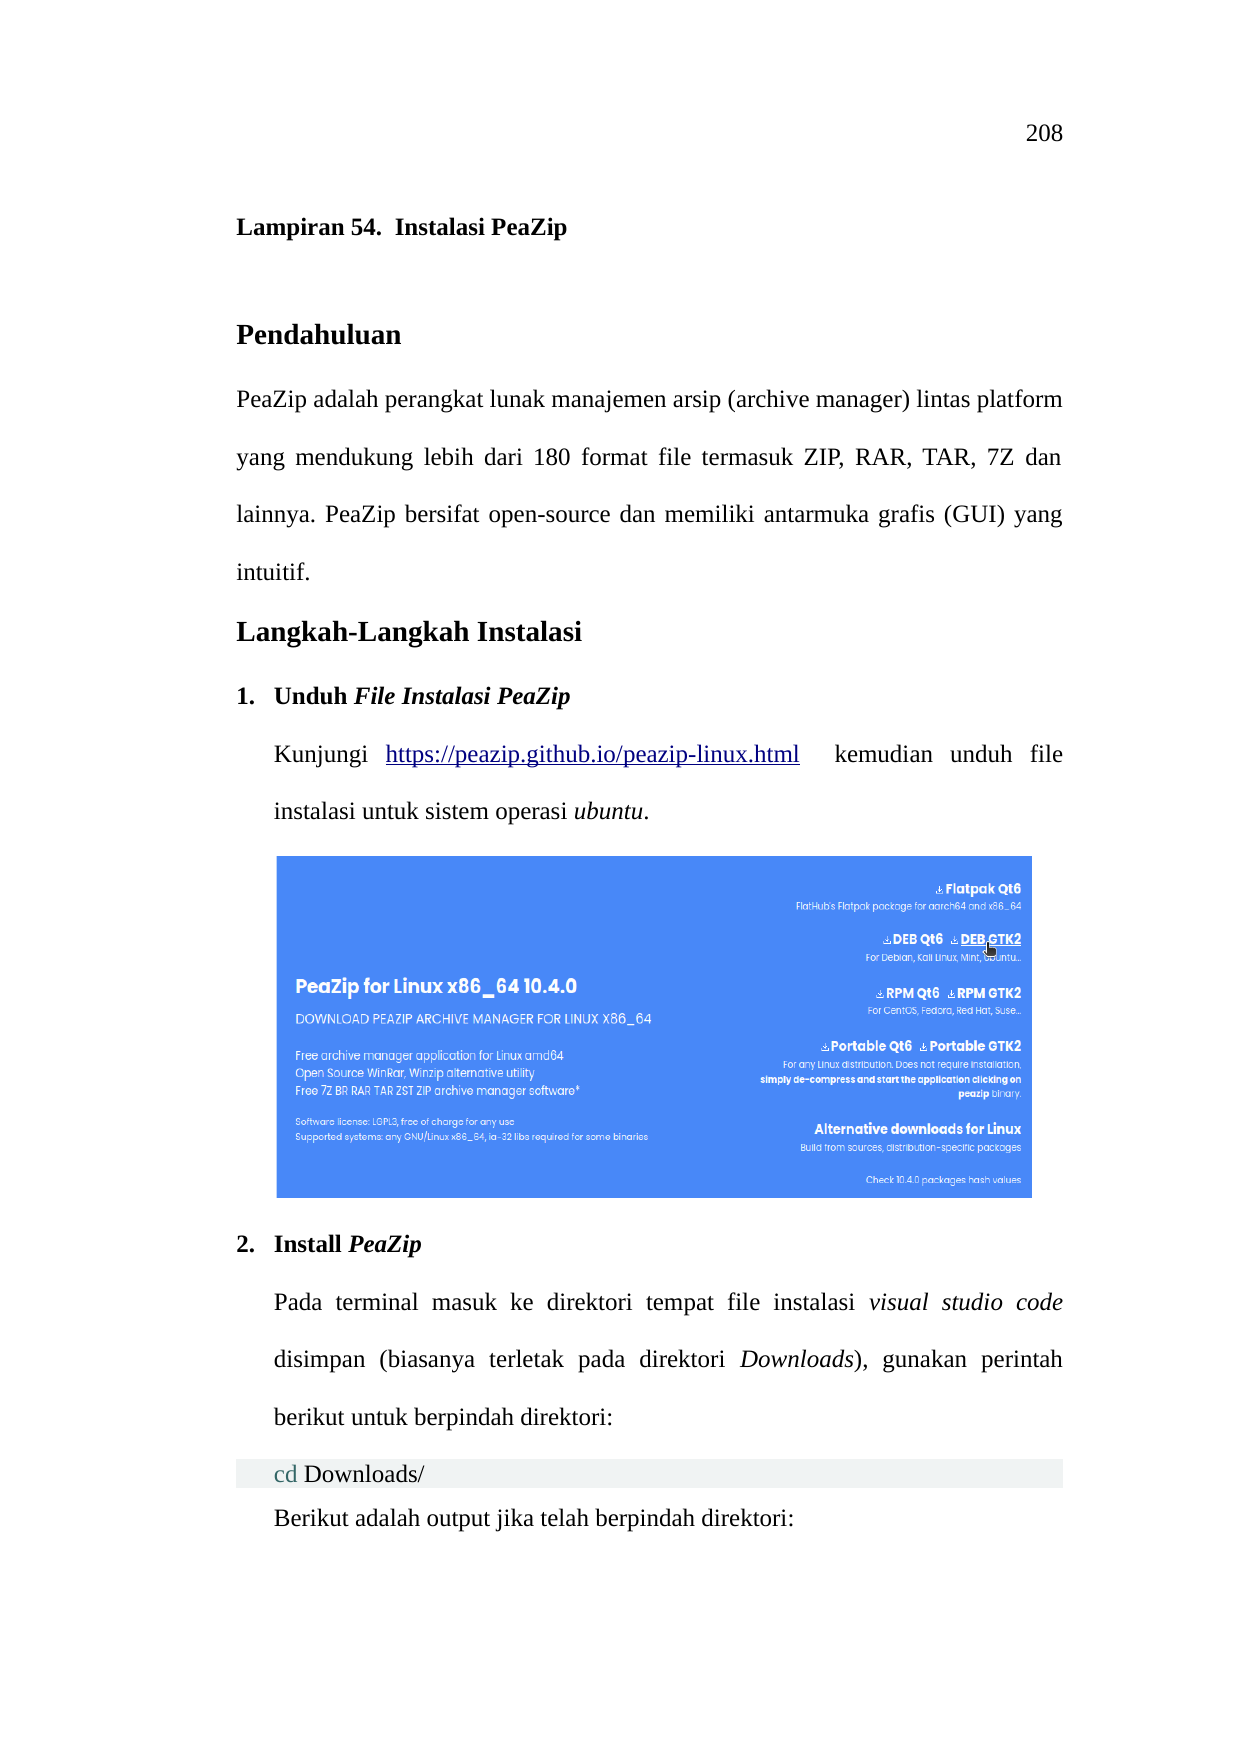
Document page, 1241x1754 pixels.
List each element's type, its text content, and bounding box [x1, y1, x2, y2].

list cd Downloads/ [236, 1459, 1063, 1488]
list Unduh File Instalasi PeaZip [236, 681, 1063, 710]
list Berikut adalah output jika telah berpindah direktori: [236, 1503, 1063, 1531]
list Install PeaZip [236, 1229, 1063, 1258]
list Pada terminal masuk ke direktori tempat file instalasi visual studio code disimpan (biasanya terletak pada direktori Downloads), gunakan perintah berikut untuk berpindah direktori: [236, 1287, 1063, 1431]
text Pendahuluan [236, 317, 1063, 351]
list Instalasi PeaZip [236, 212, 1063, 241]
text PeaZip adalah perangkat lunak manajemen arsip (archive manager) lintas platform yang mendukung lebih dari 180 format file termasuk ZIP, RAR, TAR, 7Z dan lainnya. PeaZip bersifat open-source dan memiliki antarmuka grafis (GUI) yang intuitif. [236, 384, 1063, 586]
list Kunjungi https://peazip.github.io/peazip-linux.html kemudian unduh file instalasi untuk sistem operasi ubuntu. [236, 739, 1063, 825]
text Langkah-Langkah Instalasi [236, 614, 1063, 648]
picture [276, 856, 1032, 1198]
